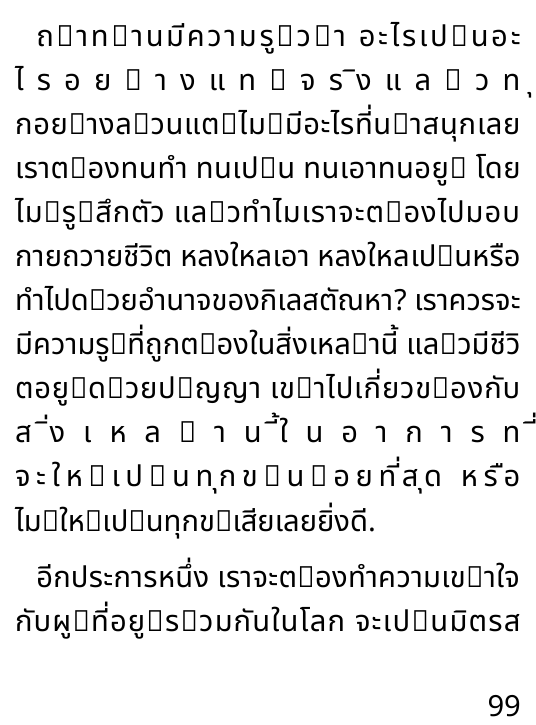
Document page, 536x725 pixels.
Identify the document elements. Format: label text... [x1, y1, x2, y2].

text อีกประการหนึ่ง เราจะตองทําความเขาใจกับผูที่อยูรวมกันในโลก จะเปนมิตรส [15, 557, 521, 645]
text ถาทานมีความรูวา อะไรเปนอะไรอยางแทจริงแลวทุกอยางลวนแตไมมีอะไรที่นาสนุกเลย เราตองทนทํา ทนเปน ทนเอาทนอยู โดยไมรูสึกตัว แลวทําไมเราจะตองไปมอบกายถวายชีวิต หลงใหลเอา หลงใหลเปนหรือทําไปดวยอํานาจของกิเลสตัณหา? เราควรจะมีความรูที่ถูกตองในสิ่งเหลานี้ แลวมีชีวิตอยูดวยปญญา เขาไปเกี่ยวของกับสิ่งเหลานี้ในอาการที่จะใหเปนทุกขนอยที่สุด หรือไมใหเปนทุกขเสียเลยยิ่งดี. [15, 15, 521, 544]
